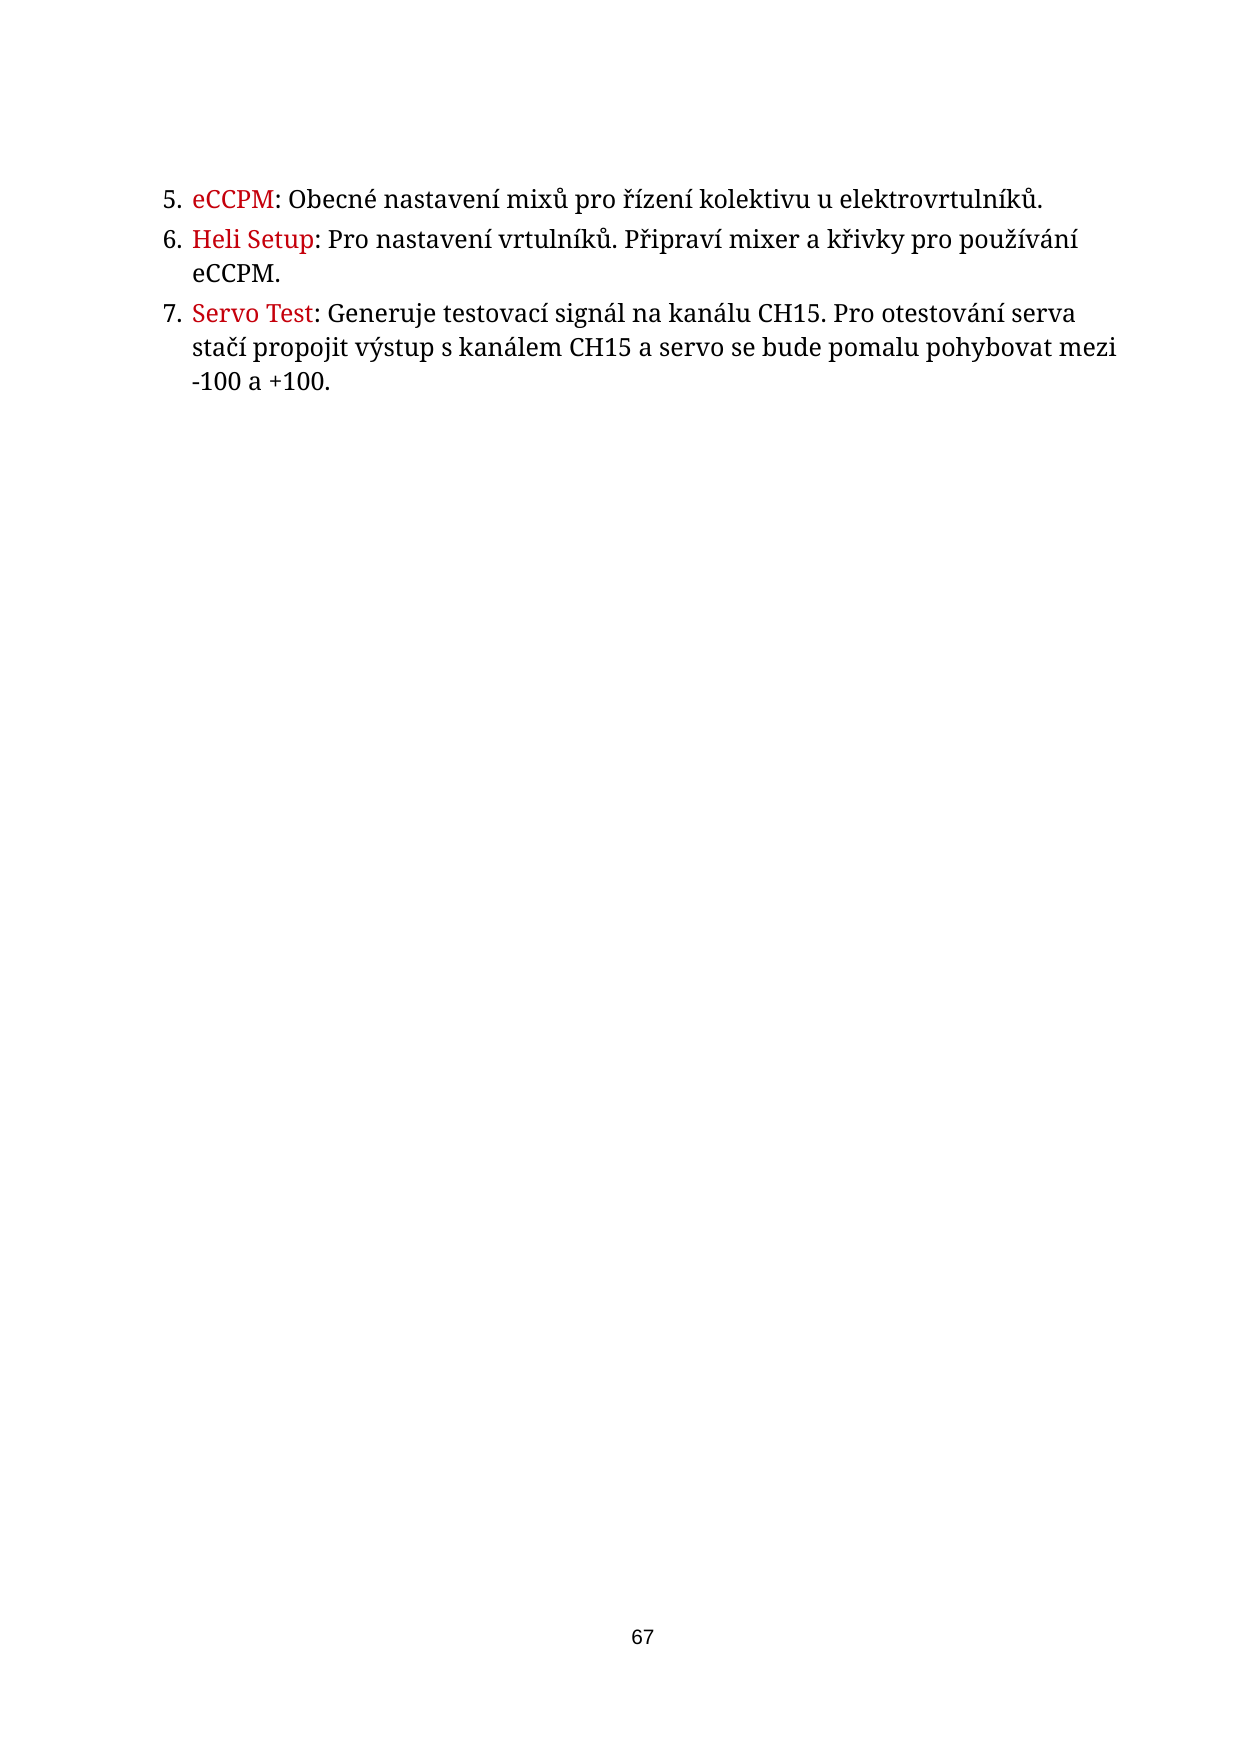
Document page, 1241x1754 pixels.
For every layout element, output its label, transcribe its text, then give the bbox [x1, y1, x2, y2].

list Heli Setup: Pro nastavení vrtulníků. Připraví mixer a křivky pro používání eCCPM. [162, 222, 1122, 290]
list Servo Test: Generuje testovací signál na kanálu CH15. Pro otestování serva stačí propojit výstup s kanálem CH15 a servo se bude pomalu pohybovat mezi -100 a +100. [162, 296, 1122, 398]
list eCCPM: Obecné nastavení mixů pro řízení kolektivu u elektrovrtulníků. [162, 182, 1122, 216]
